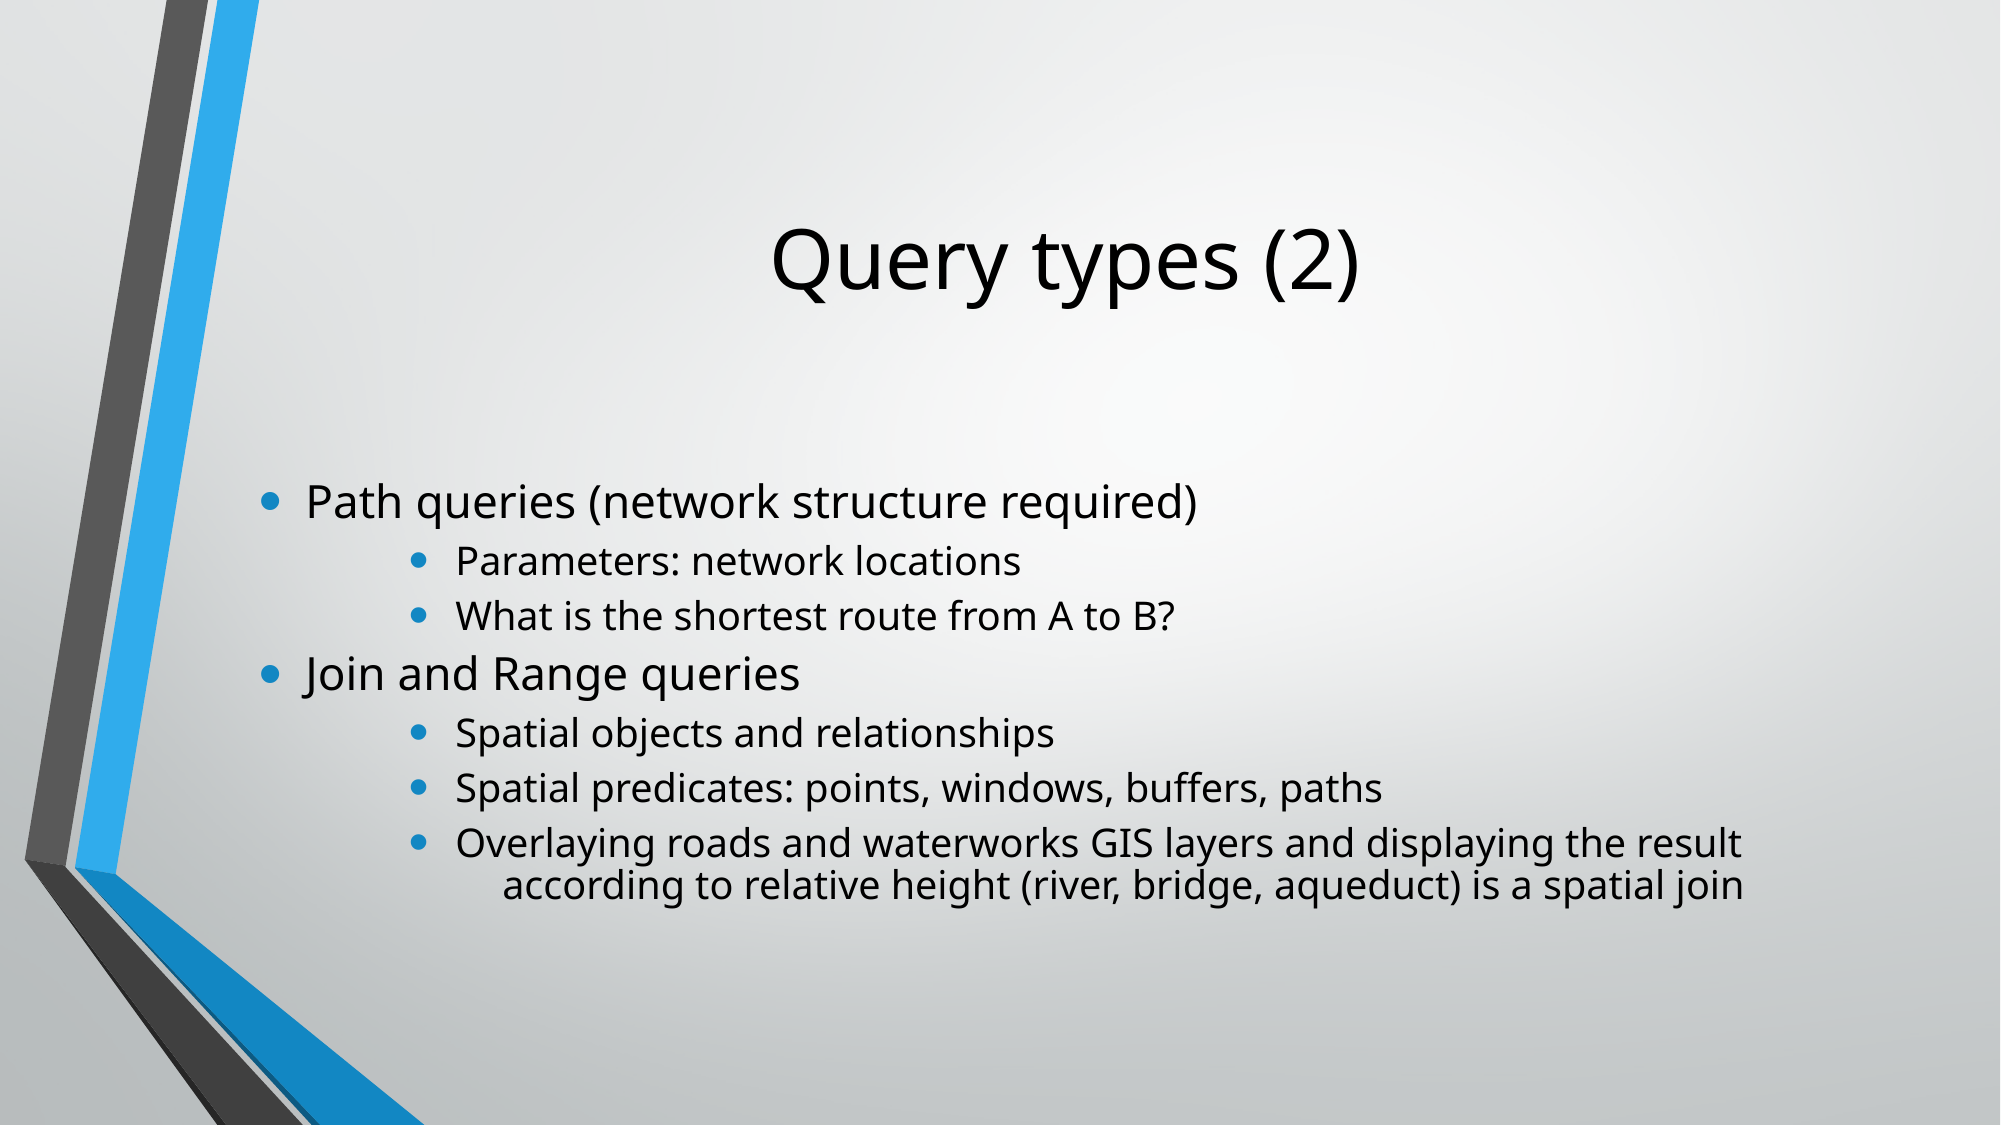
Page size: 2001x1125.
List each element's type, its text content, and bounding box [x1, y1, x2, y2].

list Path queries (network structure required) Parameters: network locations What is the shortest route from A to B? Join and Range queries Spatial objects and relationships Spatial predicates: points, windows, buffers, paths Overlaying roads and waterworks GIS layers and displaying the result according to relative height (river, bridge, aqueduct) is a spatial join [243, 437, 1887, 950]
title Query types (2) [243, 112, 1887, 400]
